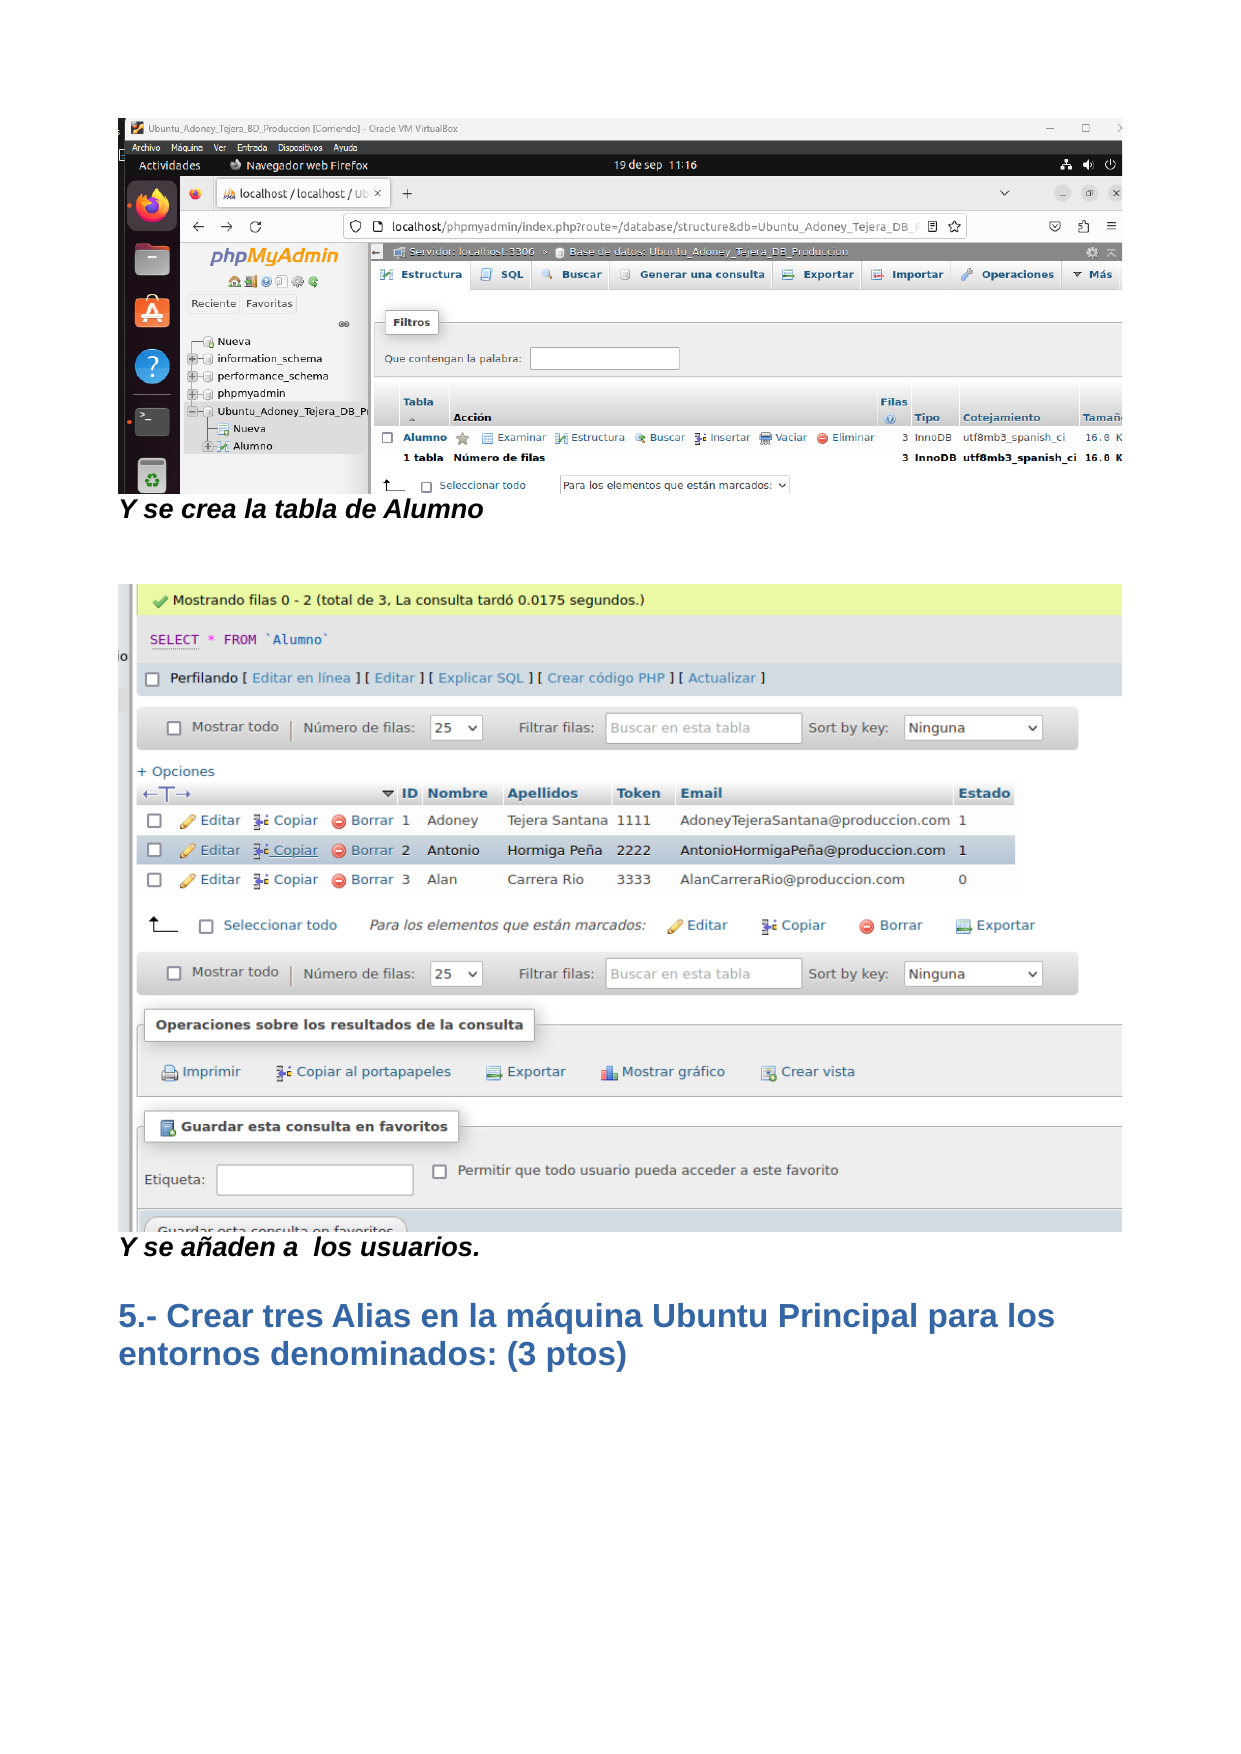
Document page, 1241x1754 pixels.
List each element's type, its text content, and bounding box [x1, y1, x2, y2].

subtitle Y se crea la tabla de Alumno [118, 494, 1122, 524]
subtitle 5.- Crear tres Alias en la máquina Ubuntu Principal para los entornos denominados: (3 ptos) [118, 1296, 1122, 1373]
subtitle Y se añaden a los usuarios. [118, 1232, 1122, 1262]
picture [118, 584, 1123, 1232]
picture [118, 118, 1123, 494]
